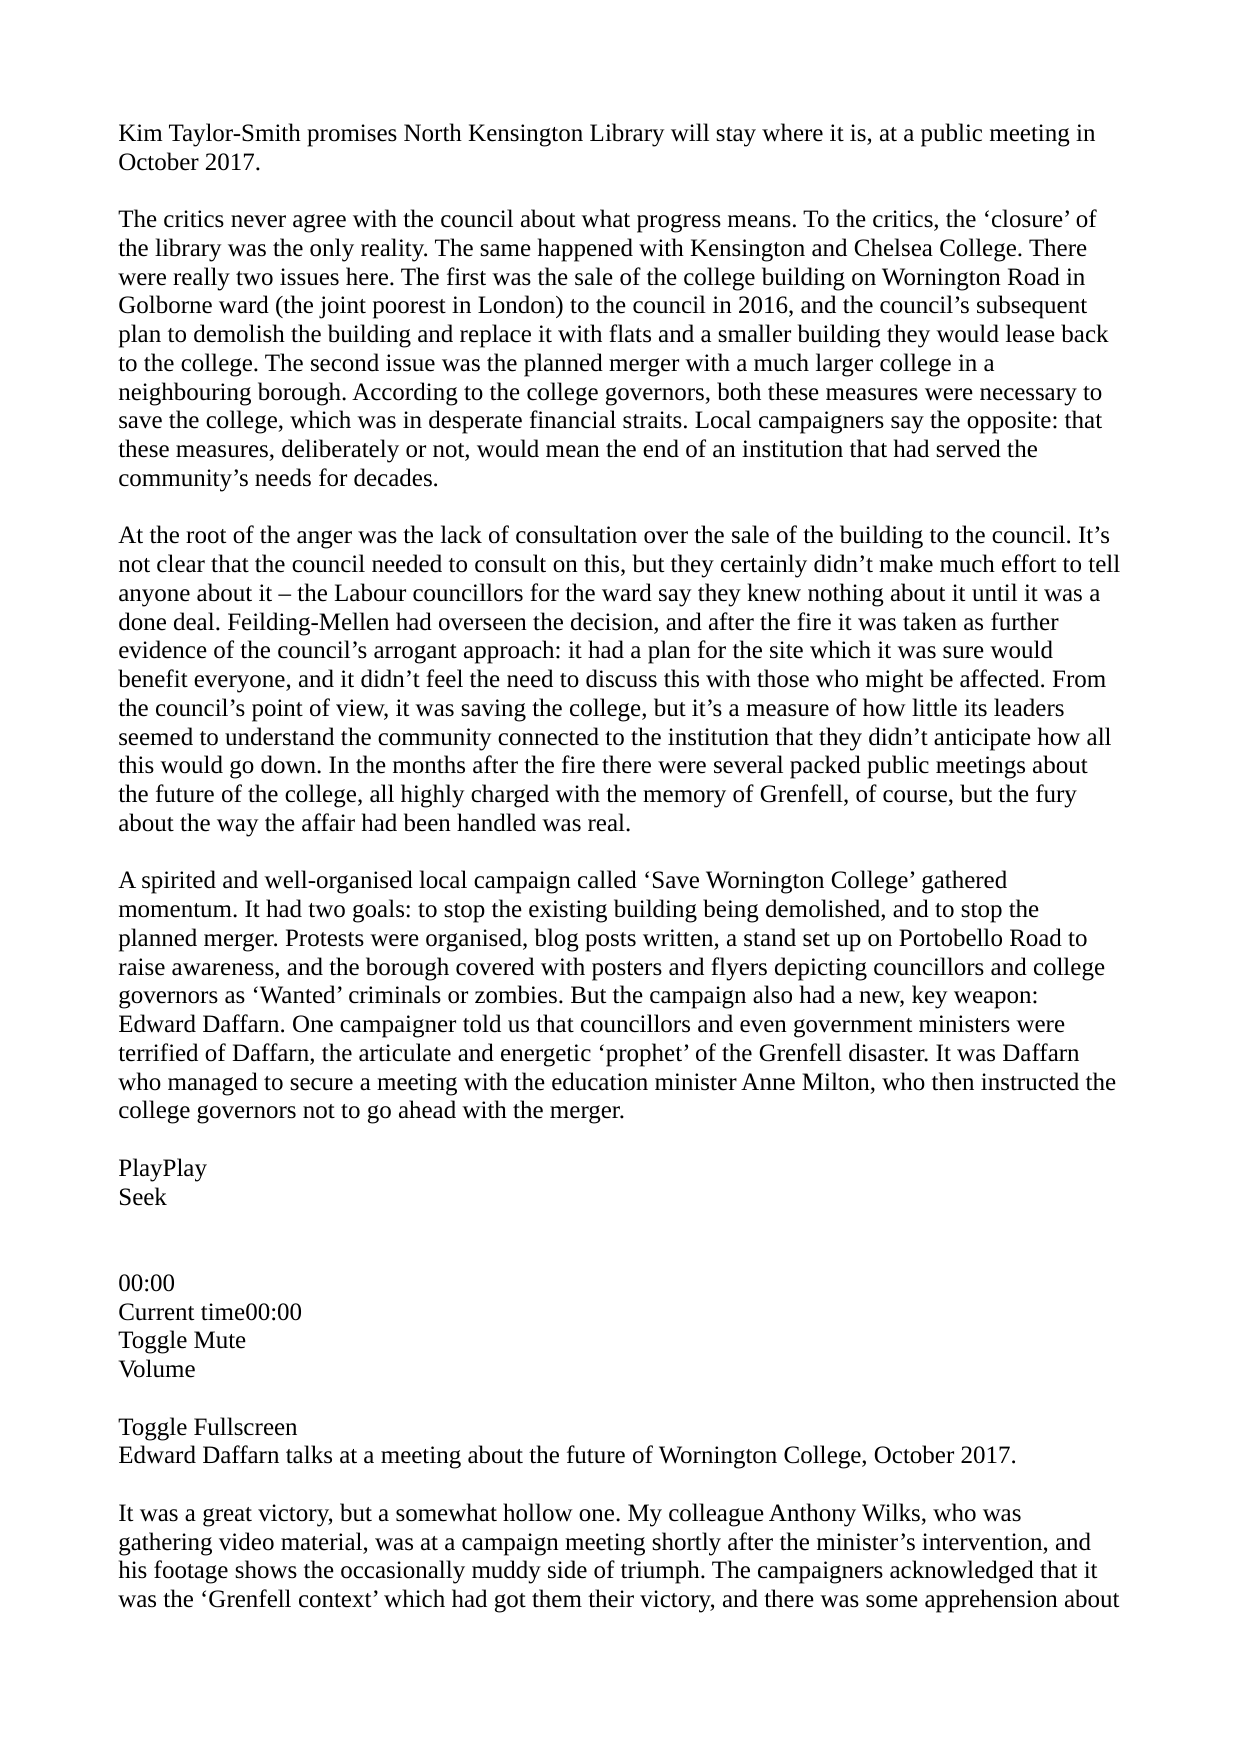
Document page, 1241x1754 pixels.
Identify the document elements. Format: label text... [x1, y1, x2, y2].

text Edward Daffarn talks at a meeting about the future of Wornington College, October 2017. [118, 1441, 1122, 1469]
text Seek [118, 1182, 1122, 1211]
text Volume [118, 1354, 1122, 1383]
text Toggle Fullscreen [118, 1412, 1122, 1441]
text PlayPlay [118, 1153, 1122, 1182]
text Current time00:00 [118, 1297, 1122, 1326]
text At the root of the anger was the lack of consultation over the sale of the building to the council. It’s not clear that the council needed to consult on this, but they certainly didn’t make much effort to tell anyone about it – the Labour councillors for the ward say they knew nothing about it until it was a done deal. Feilding-Mellen had overseen the decision, and after the fire it was taken as further evidence of the council’s arrogant approach: it had a plan for the site which it was sure would benefit everyone, and it didn’t feel the need to discuss this with those who might be affected. From the council’s point of view, it was saving the college, but it’s a measure of how little its leaders seemed to understand the community connected to the institution that they didn’t anticipate how all this would go down. In the months after the fire there were several packed public meetings about the future of the college, all highly charged with the memory of Grenfell, of course, but the fury about the way the affair had been handled was real. [118, 521, 1122, 837]
text 00:00 [118, 1268, 1122, 1297]
text The critics never agree with the council about what progress means. To the critics, the ‘closure’ of the library was the only reality. The same happened with Kensington and Chelsea College. There were really two issues here. The first was the sale of the college building on Wornington Road in Golborne ward (the joint poorest in London) to the council in 2016, and the council’s subsequent plan to demolish the building and replace it with flats and a smaller building they would lease back to the college. The second issue was the planned merger with a much larger college in a neighbouring borough. According to the college governors, both these measures were necessary to save the college, which was in desperate financial straits. Local campaigners say the opposite: that these measures, deliberately or not, would mean the end of an institution that had served the community’s needs for decades. [118, 204, 1122, 492]
text Toggle Mute [118, 1326, 1122, 1354]
text A spirited and well-organised local campaign called ‘Save Wornington College’ gathered momentum. It had two goals: to stop the existing building being demolished, and to stop the planned merger. Protests were organised, blog posts written, a stand set up on Portobello Road to raise awareness, and the borough covered with posters and flyers depicting councillors and college governors as ‘Wanted’ criminals or zombies. But the campaign also had a new, key weapon: Edward Daffarn. One campaigner told us that councillors and even government ministers were terrified of Daffarn, the articulate and energetic ‘prophet’ of the Grenfell disaster. It was Daffarn who managed to secure a meeting with the education minister Anne Milton, who then instructed the college governors not to go ahead with the merger. [118, 866, 1122, 1124]
text Kim Taylor-Smith promises North Kensington Library will stay where it is, at a public meeting in October 2017. [118, 118, 1122, 176]
text It was a great victory, but a somewhat hollow one. My colleague Anthony Wilks, who was gathering video material, was at a campaign meeting shortly after the minister’s intervention, and his footage shows the occasionally muddy side of triumph. The campaigners acknowledged that it was the ‘Grenfell context’ which had got them their victory, and there was some apprehension about [118, 1498, 1122, 1613]
